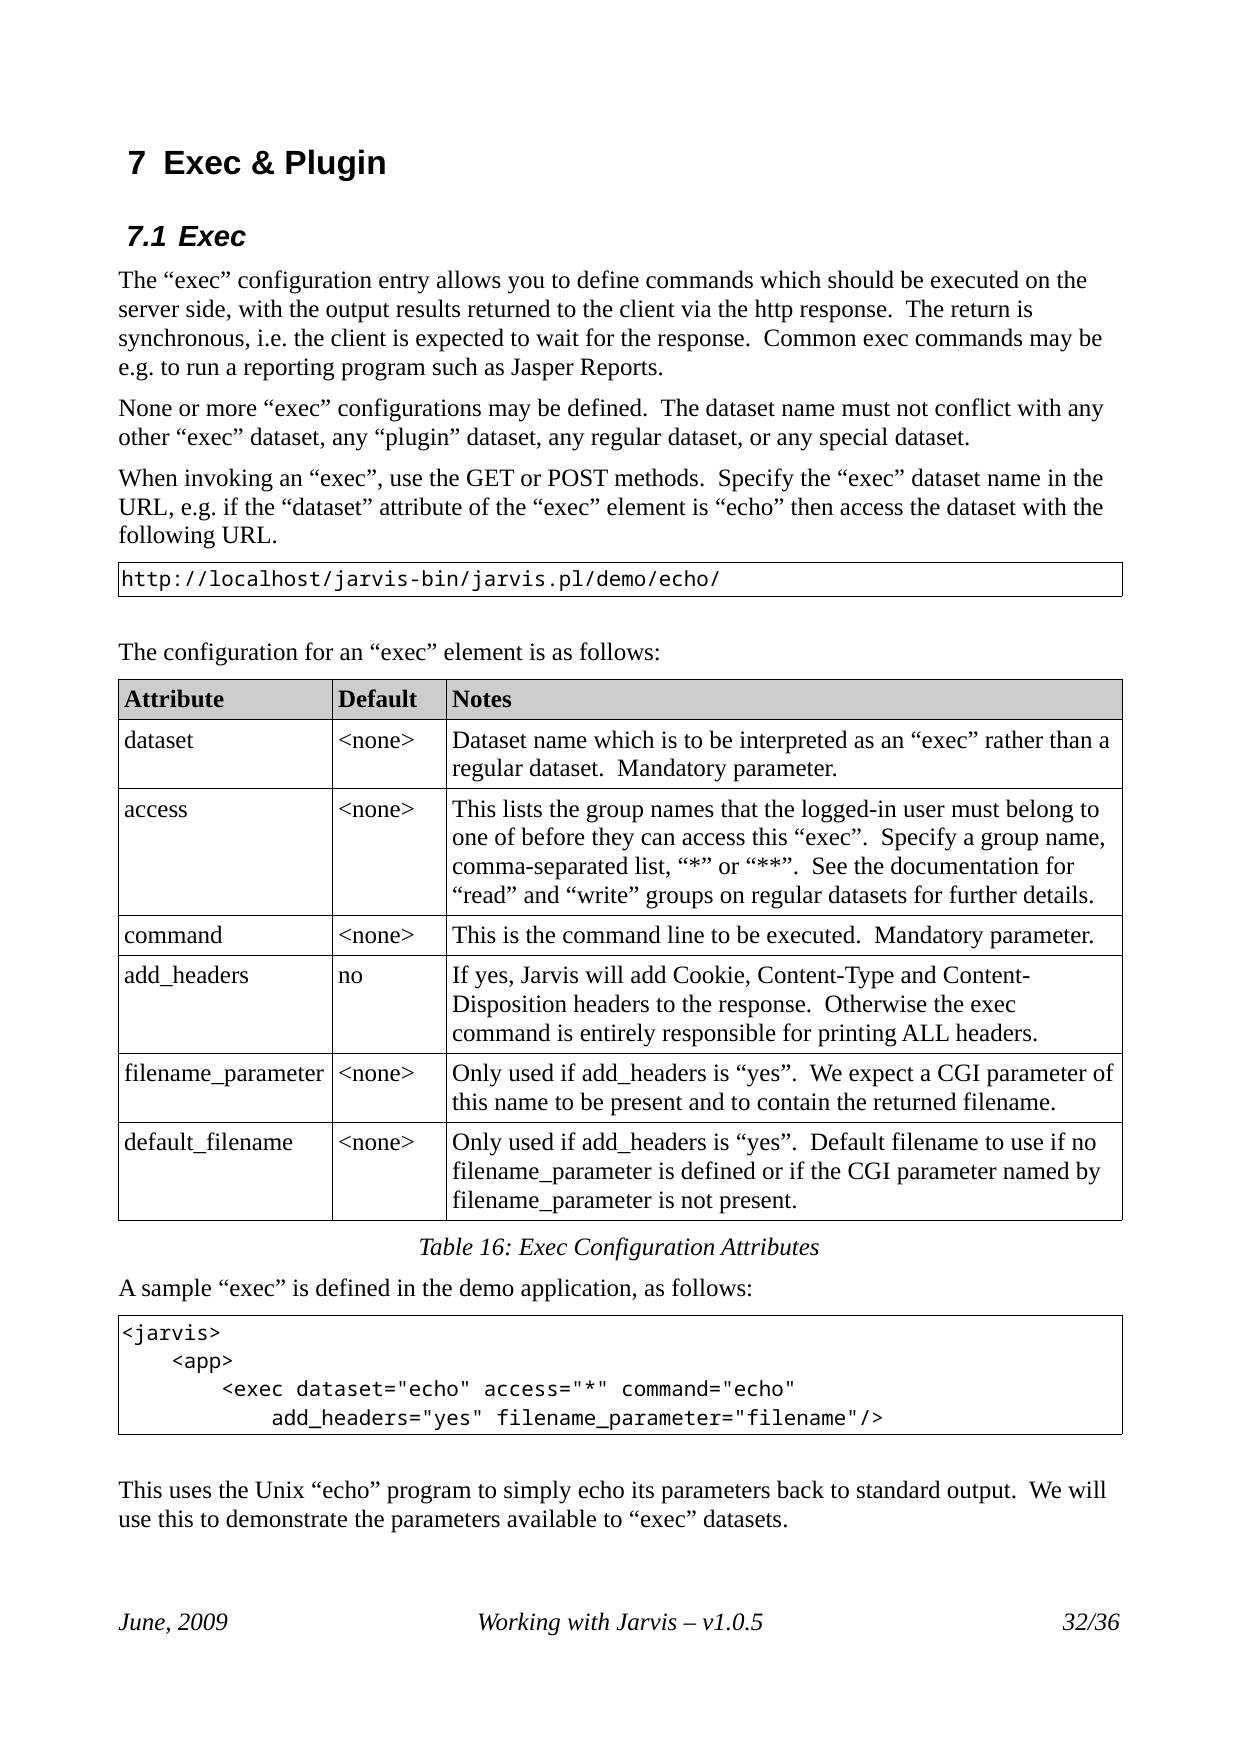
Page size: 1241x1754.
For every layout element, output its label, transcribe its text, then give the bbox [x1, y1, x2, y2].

table_header Default [333, 680, 446, 719]
text The configuration for an “exec” element is as follows: [118, 637, 1122, 666]
text http://localhost/jarvis-bin/jarvis.pl/demo/echo/ [119, 563, 1122, 596]
text add_headers="yes" filename_parameter="filename"/> [119, 1400, 1122, 1434]
subtitle Exec & Plugin [118, 143, 1122, 182]
table_cell default_filename [119, 1123, 332, 1219]
table_cell This is the command line to be executed. Mandatory parameter. [447, 916, 1122, 955]
table_cell If yes, Jarvis will add Cookie, Content-Type and Content-Disposition headers to the response. Otherwise the exec command is entirely responsible for printing ALL headers. [447, 956, 1122, 1053]
table_cell <none> [333, 1123, 446, 1219]
table_cell <none> [333, 916, 446, 955]
text <exec dataset="echo" access="*" command="echo" [119, 1371, 1122, 1400]
table_cell add_headers [119, 956, 332, 1053]
table_cell access [119, 789, 332, 914]
text A sample “exec” is defined in the demo application, as follows: [118, 1273, 1122, 1302]
table_cell This lists the group names that the logged-in user must belong to one of before they can access this “exec”. Specify a group name, comma-separated list, “*” or “**”. See the documentation for “read” and “write” groups on regular datasets for further details. [447, 789, 1122, 914]
table_cell filename_parameter [119, 1054, 332, 1122]
table_cell Only used if add_headers is “yes”. We expect a CGI parameter of this name to be present and to contain the returned filename. [447, 1054, 1122, 1122]
text <jarvis> [119, 1316, 1122, 1343]
table_cell <none> [333, 1054, 446, 1122]
table_cell <none> [333, 720, 446, 788]
table_cell <none> [333, 789, 446, 914]
table_cell Dataset name which is to be interpreted as an “exec” rather than a regular dataset. Mandatory parameter. [447, 720, 1122, 788]
table_cell no [333, 956, 446, 1053]
table_header Notes [447, 680, 1122, 719]
table_cell dataset [119, 720, 332, 788]
text When invoking an “exec”, use the GET or POST methods. Specify the “exec” dataset name in the URL, e.g. if the “dataset” attribute of the “exec” element is “echo” then access the dataset with the following URL. [118, 463, 1122, 549]
text None or more “exec” configurations may be defined. The dataset name must not conflict with any other “exec” dataset, any “plugin” dataset, any regular dataset, or any special dataset. [118, 393, 1122, 450]
text <app> [119, 1343, 1122, 1371]
text Table 16: Exec Configuration Attributes [118, 1232, 1122, 1261]
table_cell Only used if add_headers is “yes”. Default filename to use if no filename_parameter is defined or if the CGI parameter named by filename_parameter is not present. [447, 1123, 1122, 1219]
text This uses the Unix “echo” program to simply echo its parameters back to standard output. We will use this to demonstrate the parameters available to “exec” datasets. [118, 1476, 1122, 1533]
text The “exec” configuration entry allows you to define commands which should be executed on the server side, with the output results returned to the client via the http response. The return is synchronous, i.e. the client is expected to wait for the response. Common exec commands may be e.g. to run a reporting program such as Jasper Reports. [118, 265, 1122, 380]
subtitle Exec [118, 219, 1122, 253]
table_cell command [119, 916, 332, 955]
table_header Attribute [119, 680, 332, 719]
